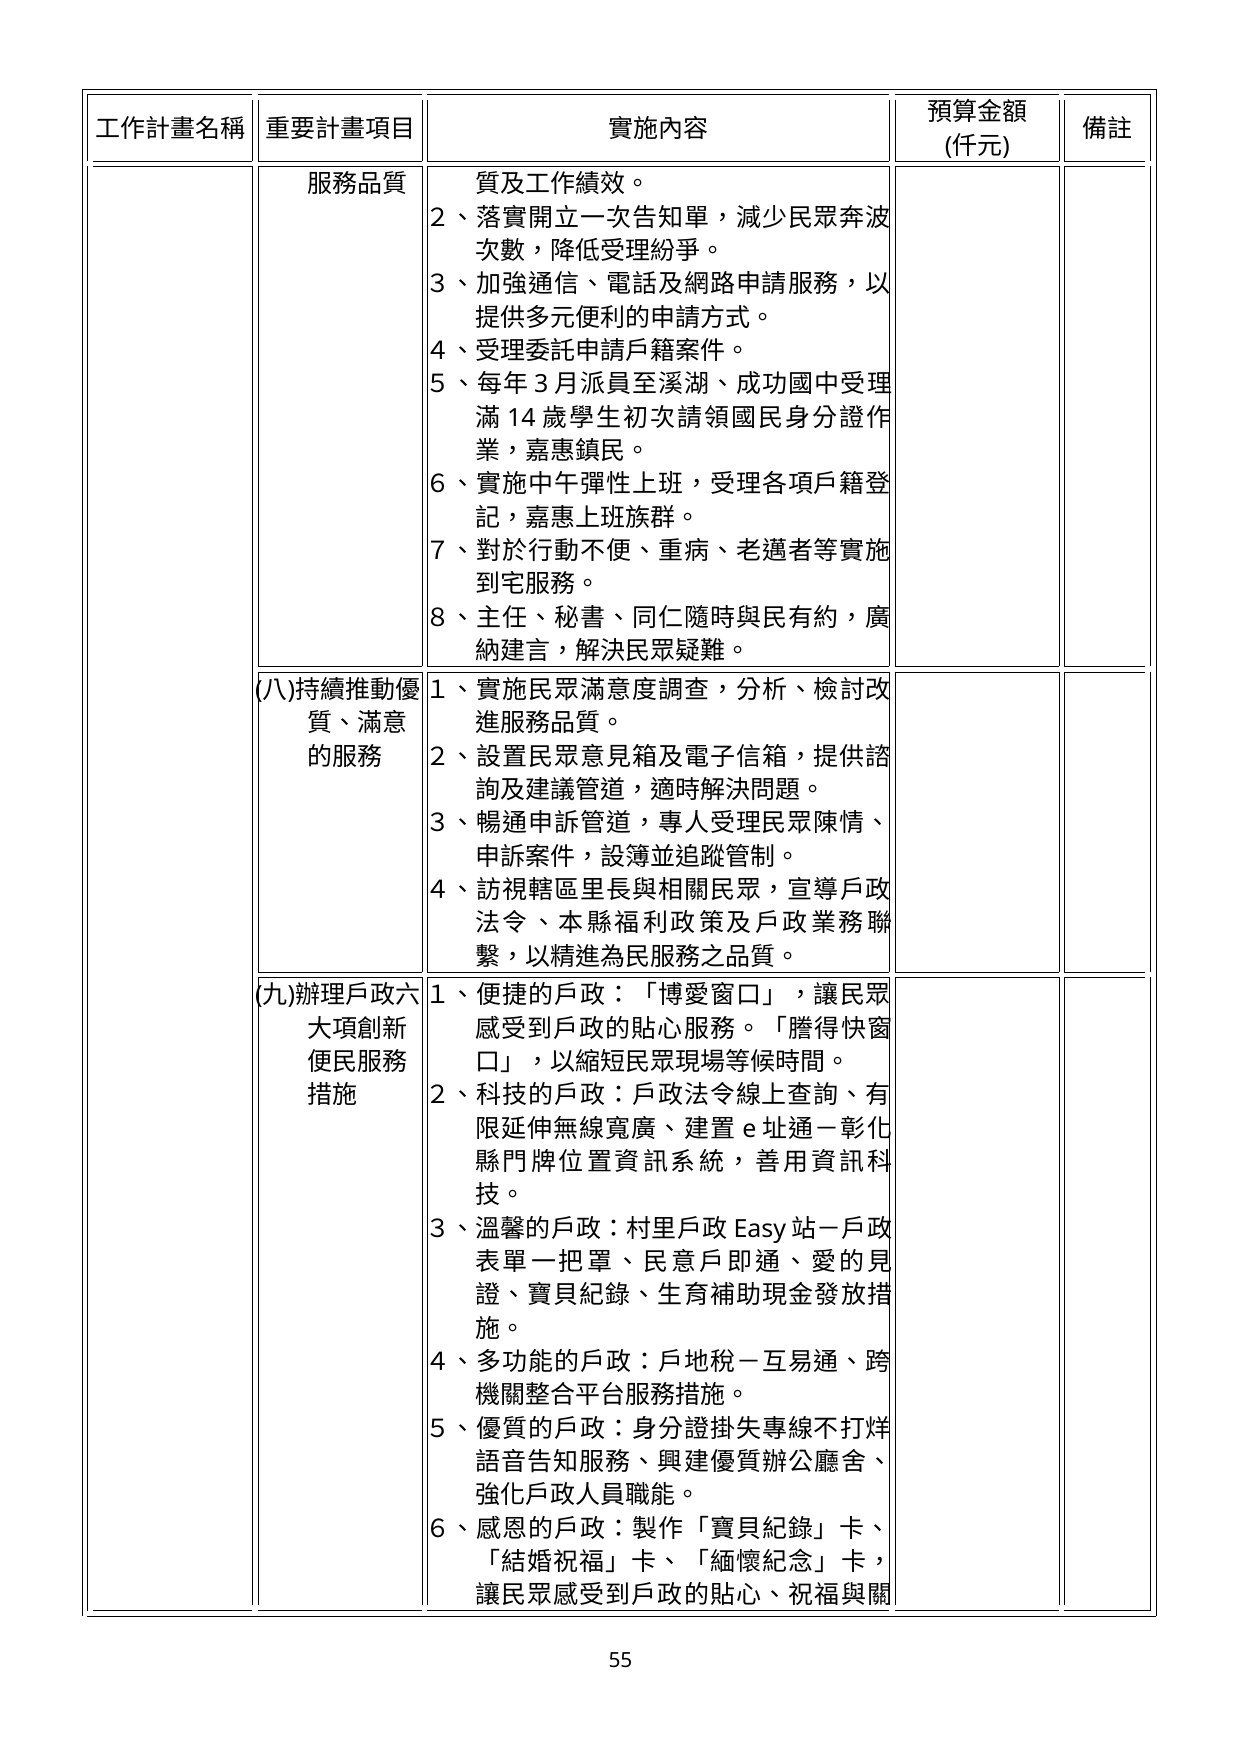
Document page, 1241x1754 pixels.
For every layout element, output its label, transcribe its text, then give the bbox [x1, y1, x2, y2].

table_cell [892, 666, 1062, 972]
table_header 重要計畫項目 [255, 90, 425, 161]
table_cell １、便捷的戶政：「博愛窗口」，讓民眾感受到戶政的貼心服務。「謄得快窗口」，以縮短民眾現場等候時間。 ２、科技的戶政：戶政法令線上查詢、有限延伸無線寬廣、建置e址通－彰化縣門牌位置資訊系統，善用資訊科技。 ３、溫馨的戶政：村里戶政Easy站－戶政表單一把罩、民意戶即通、愛的見證、寶貝紀錄、生育補助現金發放措施。 ４、多功能的戶政：戶地稅－互易通、跨機關整合平台服務措施。 ５、優質的戶政：身分證掛失專線不打烊語音告知服務、興建優質辦公廳舍、強化戶政人員職能。 ６、感恩的戶政：製作「寶貝紀錄」卡、「結婚祝福」卡、「緬懷紀念」卡，讓民眾感受到戶政的貼心、祝福與關 [425, 972, 892, 1610]
table_cell [85, 161, 255, 1610]
table_cell [896, 673, 1059, 972]
table_header 實施內容 [425, 90, 892, 161]
table_header 備註 [1062, 90, 1153, 161]
table_cell [1062, 972, 1153, 1610]
table_cell １、實施民眾滿意度調查，分析、檢討改進服務品質。 ２、設置民眾意見箱及電子信箱，提供諮詢及建議管道，適時解決問題。 ３、暢通申訴管道，專人受理民眾陳情、申訴案件，設簿並追蹤管制。 ４、訪視轄區里長與相關民眾，宣導戶政法令、本縣福利政策及戶政業務聯繫，以精進為民服務之品質。 [425, 666, 892, 972]
table_cell [892, 161, 1062, 666]
table_cell 服務品質 [255, 161, 425, 666]
table_header 工作計畫名稱 [85, 90, 255, 161]
table_cell [892, 972, 1062, 1610]
table_cell (八)持續推動優質、滿意的服務 [255, 666, 425, 972]
table_cell (九)辦理戶政六大項創新便民服務措施 [255, 972, 425, 1610]
table_cell [1062, 161, 1153, 666]
table_header 預算金額 (仟元) [892, 90, 1062, 161]
table_cell [1062, 666, 1153, 972]
table_cell 質及工作績效。 ２、落實開立一次告知單，減少民眾奔波次數，降低受理紛爭。 ３、加強通信、電話及網路申請服務，以提供多元便利的申請方式。 ４、受理委託申請戶籍案件。 ５、每年3月派員至溪湖、成功國中受理滿14歲學生初次請領國民身分證作業，嘉惠鎮民。 ６、實施中午彈性上班，受理各項戶籍登記，嘉惠上班族群。 ７、對於行動不便、重病、老邁者等實施到宅服務。 ８、主任、秘書、同仁隨時與民有約，廣納建言，解決民眾疑難。 [425, 161, 892, 666]
table_cell [896, 167, 1059, 666]
